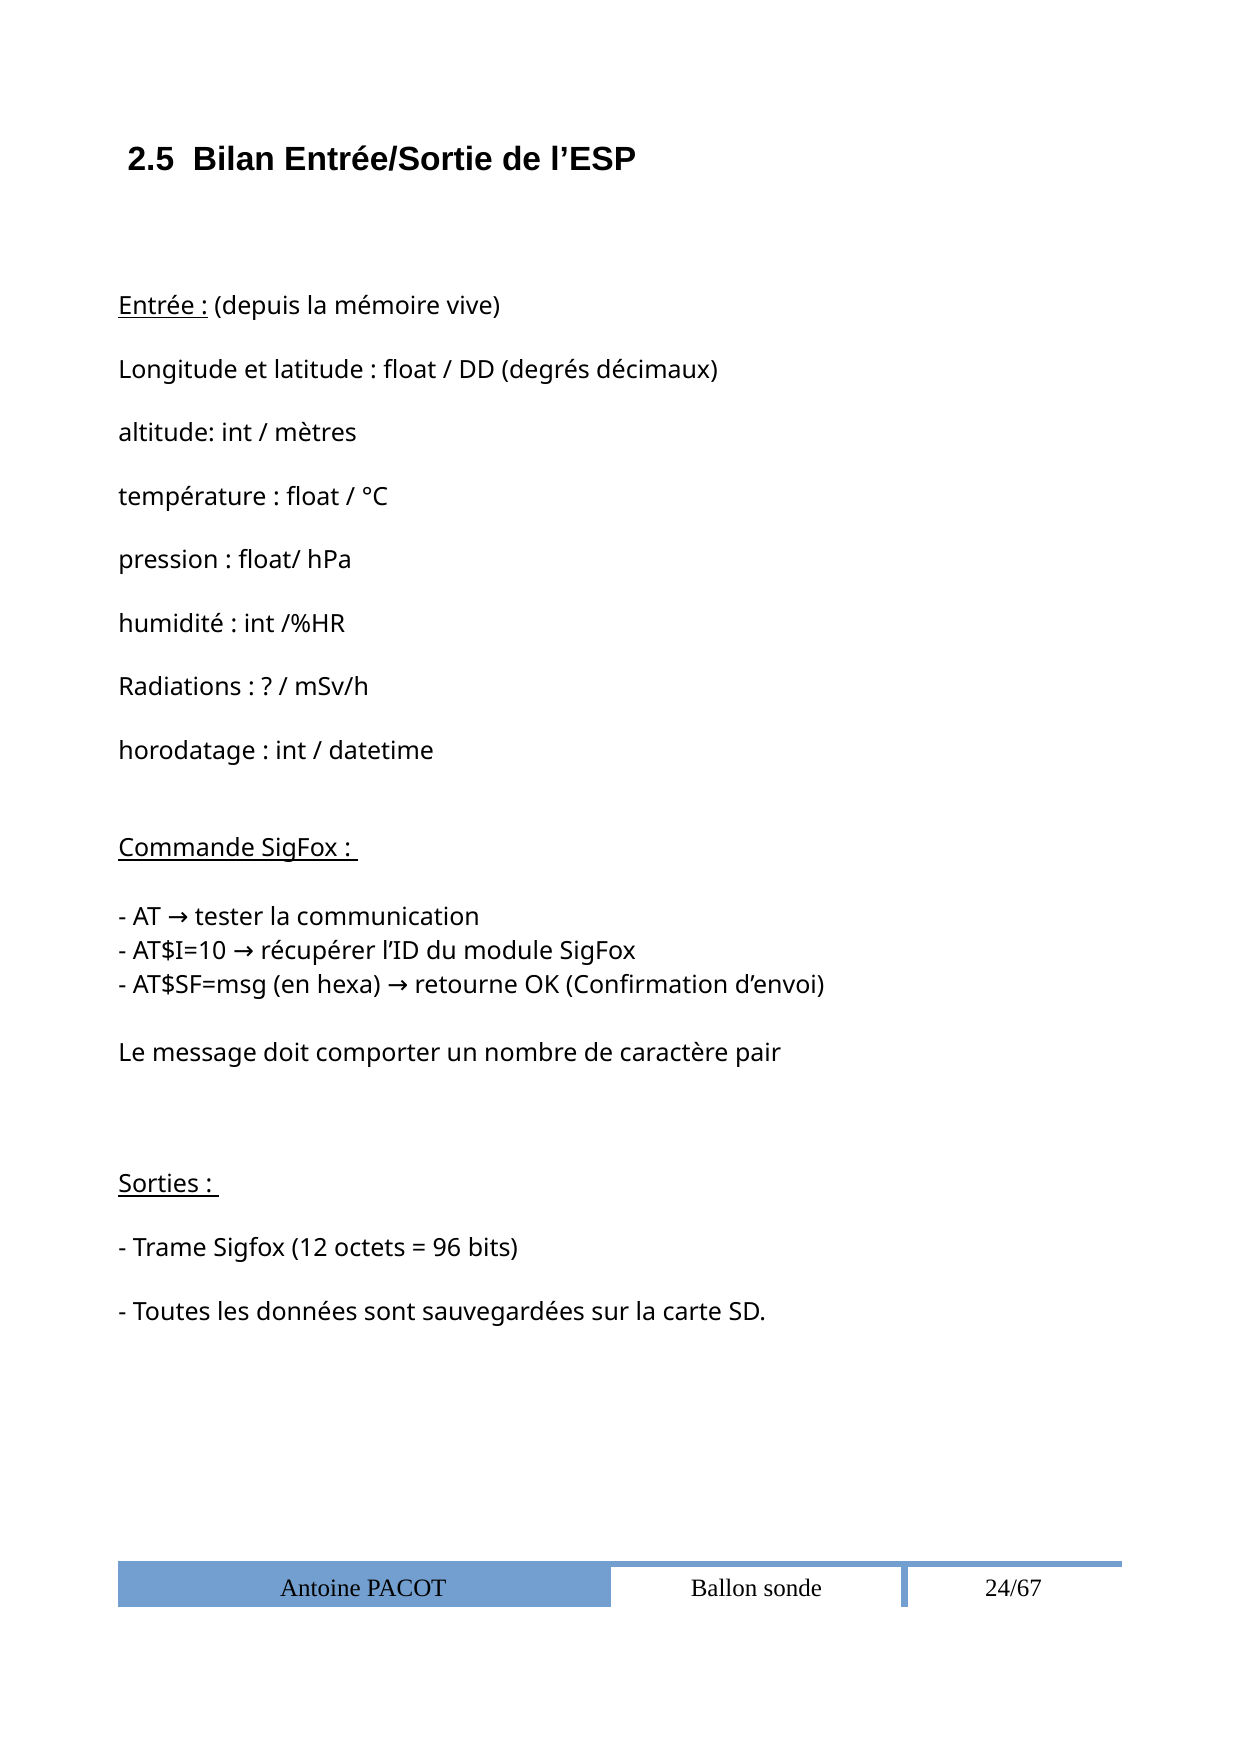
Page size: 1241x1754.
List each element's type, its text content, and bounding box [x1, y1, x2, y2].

subtitle Bilan Entrée/Sortie de l’ESP [118, 139, 1122, 178]
text Sorties : [118, 1166, 1122, 1200]
text Le message doit comporter un nombre de caractère pair [118, 1034, 1122, 1068]
text Commande SigFox : [118, 830, 1122, 898]
text horodatage : int / datetime [118, 732, 1122, 767]
text - Toutes les données sont sauvegardées sur la carte SD. [118, 1293, 1122, 1327]
text Radiations : ? / mSv/h [118, 669, 1122, 703]
text pression : float/ hPa [118, 542, 1122, 576]
text Longitude et latitude : float / DD (degrés décimaux) [118, 351, 1122, 385]
text Entrée : (depuis la mémoire vive) [118, 288, 1122, 322]
text - AT$SF=msg (en hexa) → retourne OK (Confirmation d’envoi) [118, 966, 1122, 1000]
text - AT → tester la communication [118, 898, 1122, 932]
text - Trame Sigfox (12 octets = 96 bits) [118, 1230, 1122, 1264]
text altitude: int / mètres [118, 415, 1122, 449]
text humidité : int /%HR [118, 605, 1122, 639]
text - AT$I=10 → récupérer l’ID du module SigFox [118, 932, 1122, 966]
text température : float / °C [118, 478, 1122, 512]
